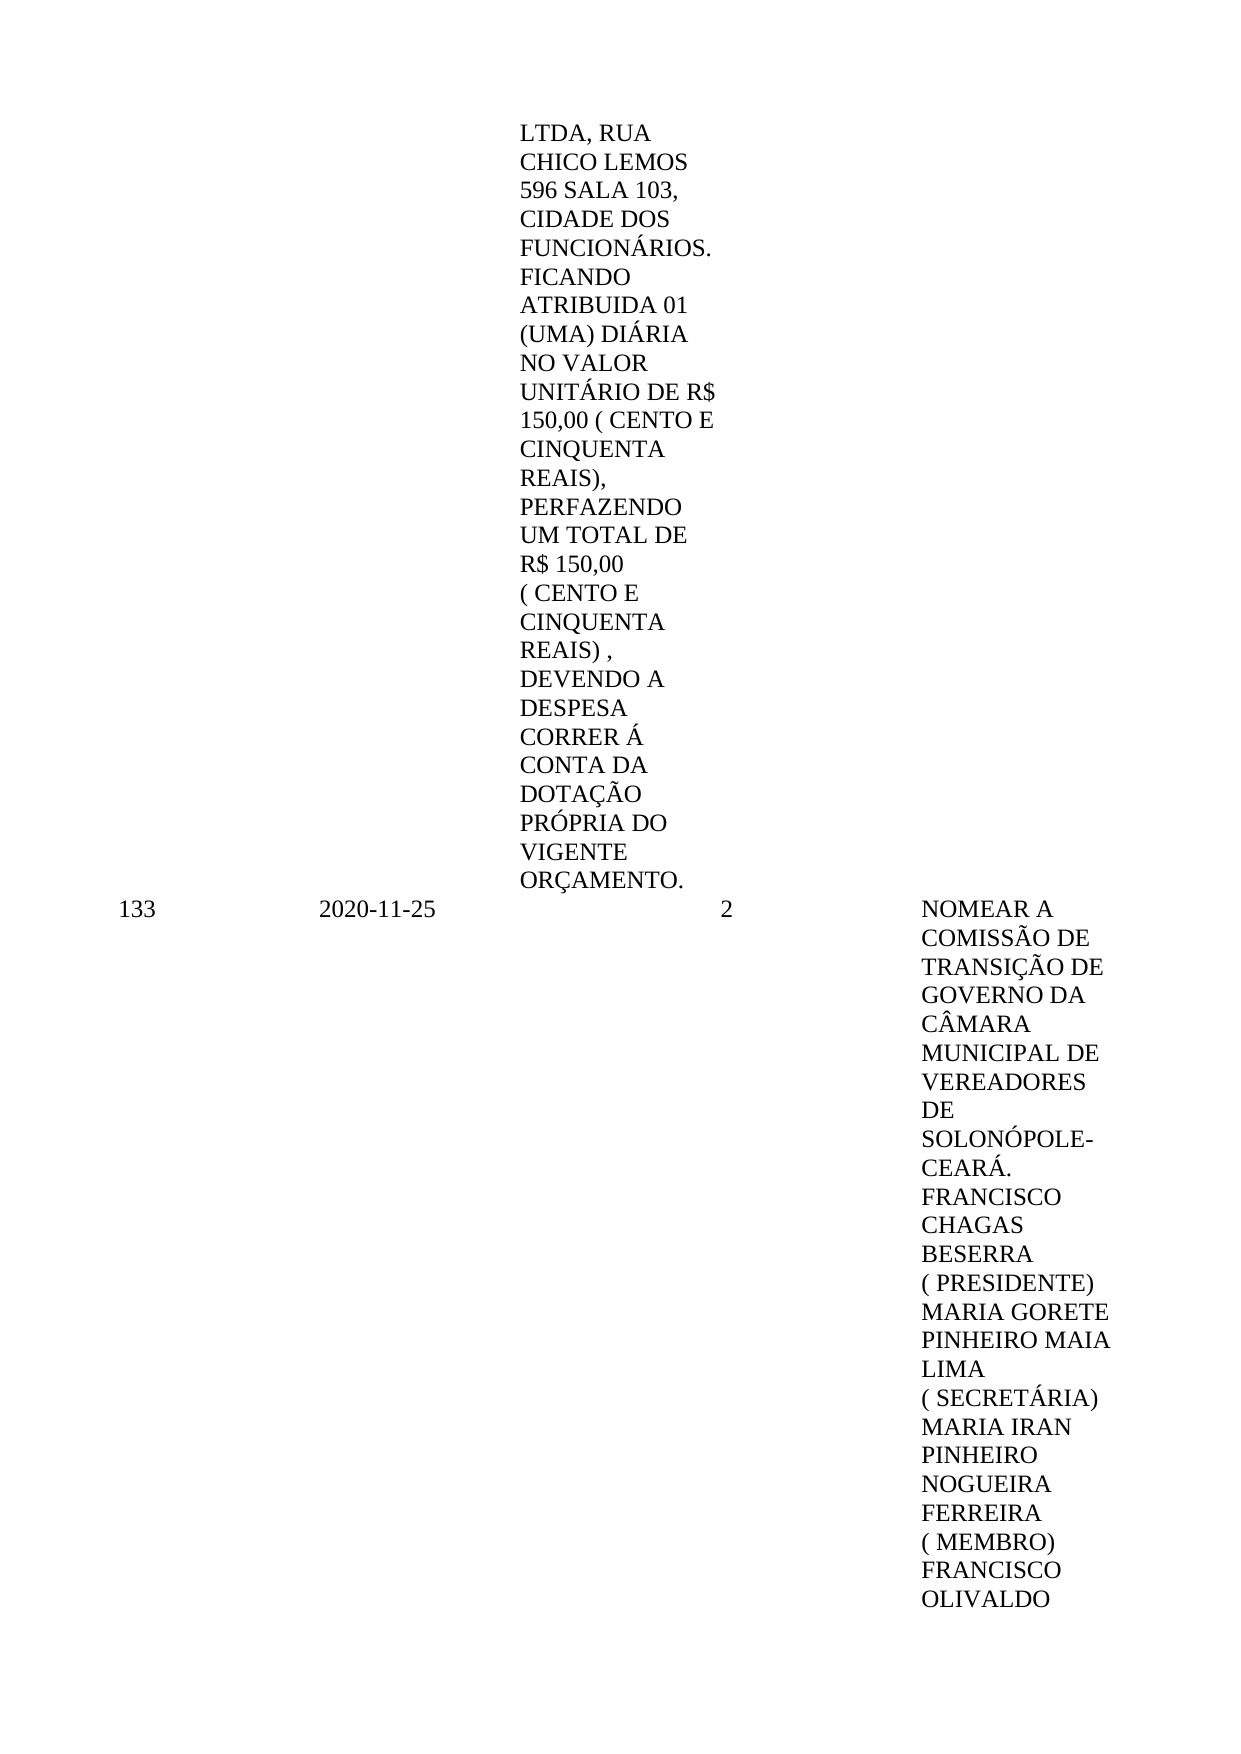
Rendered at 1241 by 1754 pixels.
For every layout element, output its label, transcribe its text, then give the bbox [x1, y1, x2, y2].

table_cell [520, 894, 720, 1613]
table_cell NOMEAR A COMISSÃO DE TRANSIÇÃO DE GOVERNO DA CÂMARA MUNICIPAL DE VEREADORES DE SOLONÓPOLE- CEARÁ. FRANCISCO CHAGAS BESERRA ( PRESIDENTE) MARIA GORETE PINHEIRO MAIA LIMA ( SECRETÁRIA) MARIA IRAN PINHEIRO NOGUEIRA FERREIRA ( MEMBRO) FRANCISCO OLIVALDO [921, 894, 1122, 1613]
table_cell 2020-11-25 [319, 894, 519, 1613]
table_cell [720, 118, 921, 894]
table_cell [118, 118, 319, 894]
table_cell [319, 118, 519, 894]
table_cell LTDA, RUA CHICO LEMOS 596 SALA 103, CIDADE DOS FUNCIONÁRIOS. FICANDO ATRIBUIDA 01 (UMA) DIÁRIA NO VALOR UNITÁRIO DE R$ 150,00 ( CENTO E CINQUENTA REAIS), PERFAZENDO UM TOTAL DE R$ 150,00 ( CENTO E CINQUENTA REAIS) , DEVENDO A DESPESA CORRER Á CONTA DA DOTAÇÃO PRÓPRIA DO VIGENTE ORÇAMENTO. [520, 118, 720, 894]
table_cell [921, 118, 1122, 894]
table_cell 133 [118, 894, 319, 1613]
table_cell 2 [720, 894, 921, 1613]
